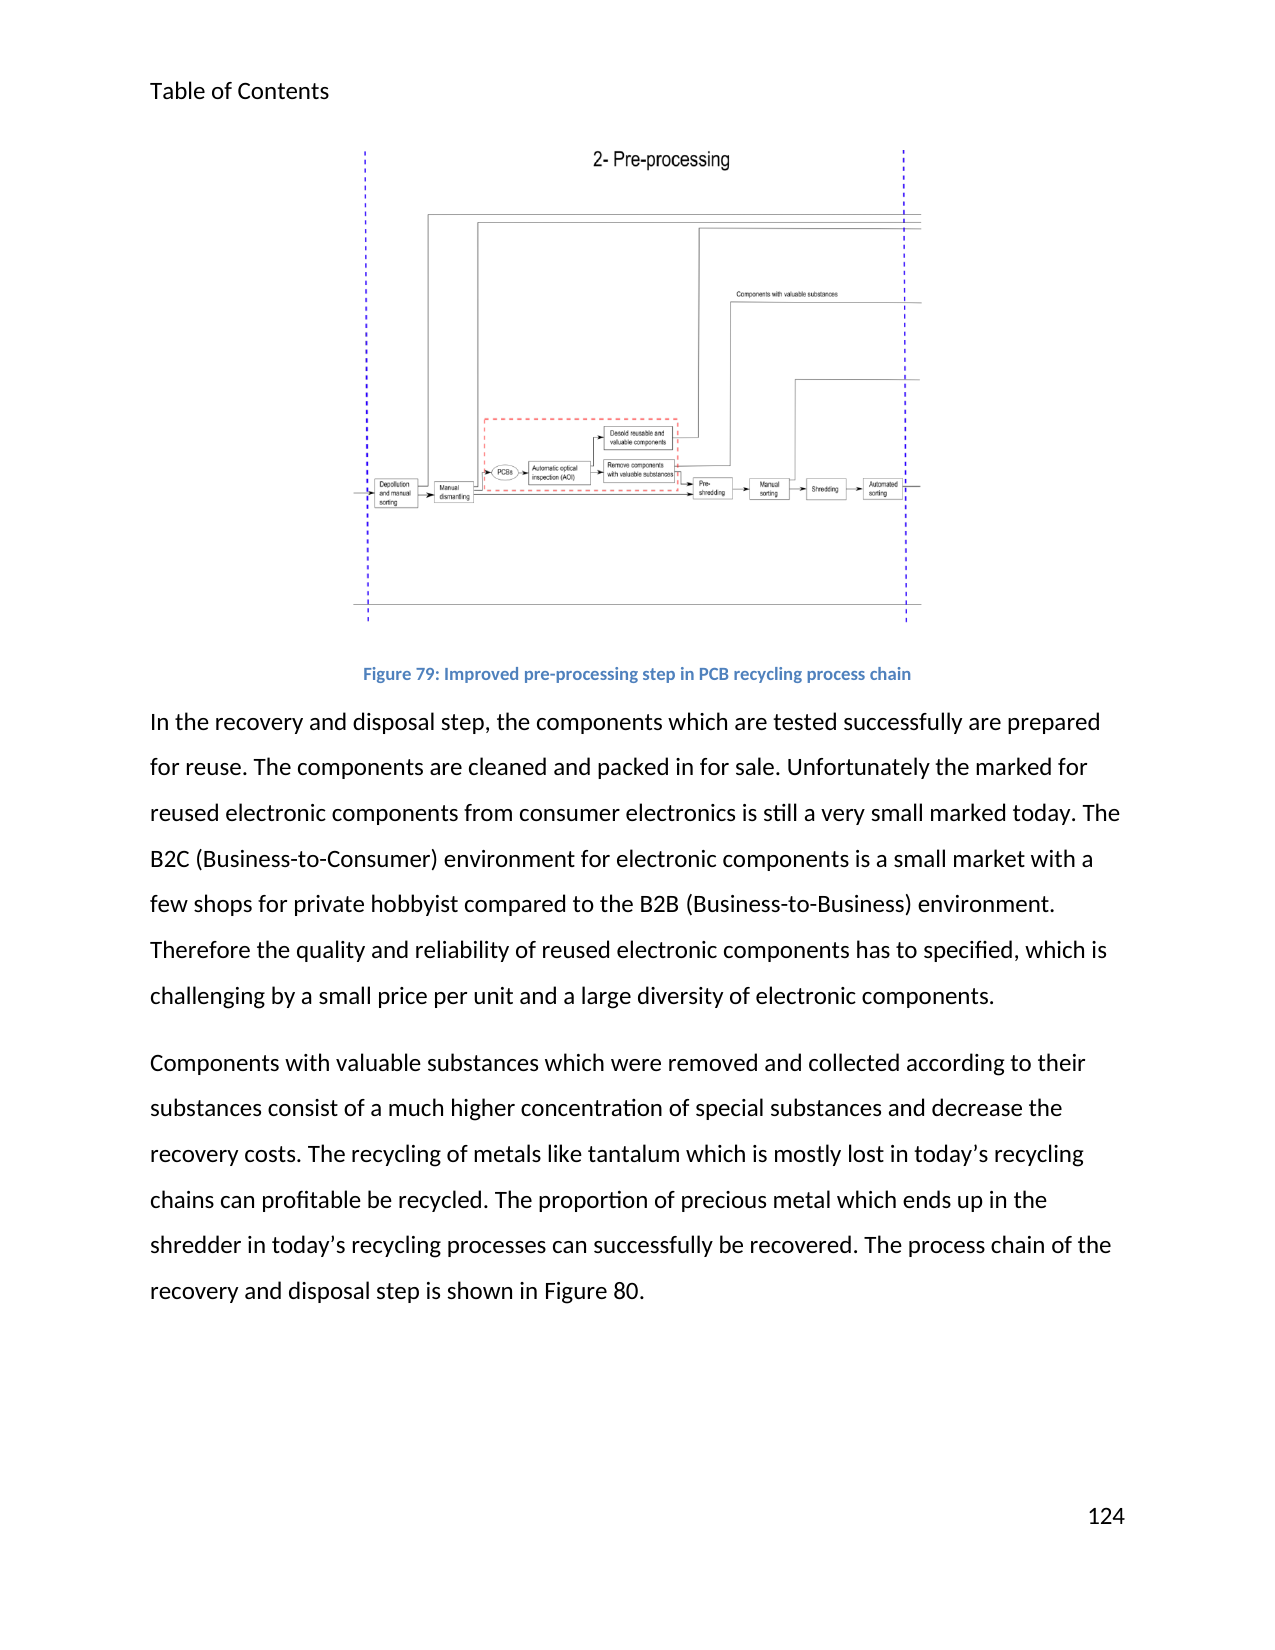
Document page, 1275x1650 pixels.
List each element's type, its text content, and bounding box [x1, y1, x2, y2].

text Components with valuable substances which were removed and collected according to their substances consist of a much higher concentration of special substances and decrease the recovery costs. The recycling of metals like tantalum which is mostly lost in today’s recycling chains can profitable be recycled. The proportion of precious metal which ends up in the shredder in today’s recycling processes can successfully be recovered. The process chain of the recovery and disposal step is shown in Figure 80. [150, 1047, 1125, 1306]
picture [353, 150, 922, 626]
text In the recovery and disposal step, the components which are tested successfully are prepared for reuse. The components are cleaned and packed in for sale. Unfortunately the marked for reused electronic components from consumer electronics is still a very small marked today. The B2C (Business-to-Consumer) environment for electronic components is a small market with a few shops for private hobbyist compared to the B2B (Business-to-Business) environment. Therefore the quality and reliability of reused electronic components has to specified, which is challenging by a small price per unit and a large diversity of electronic components. [150, 706, 1125, 1011]
text Figure 79: Improved pre-processing step in PCB recycling process chain [150, 662, 1125, 685]
